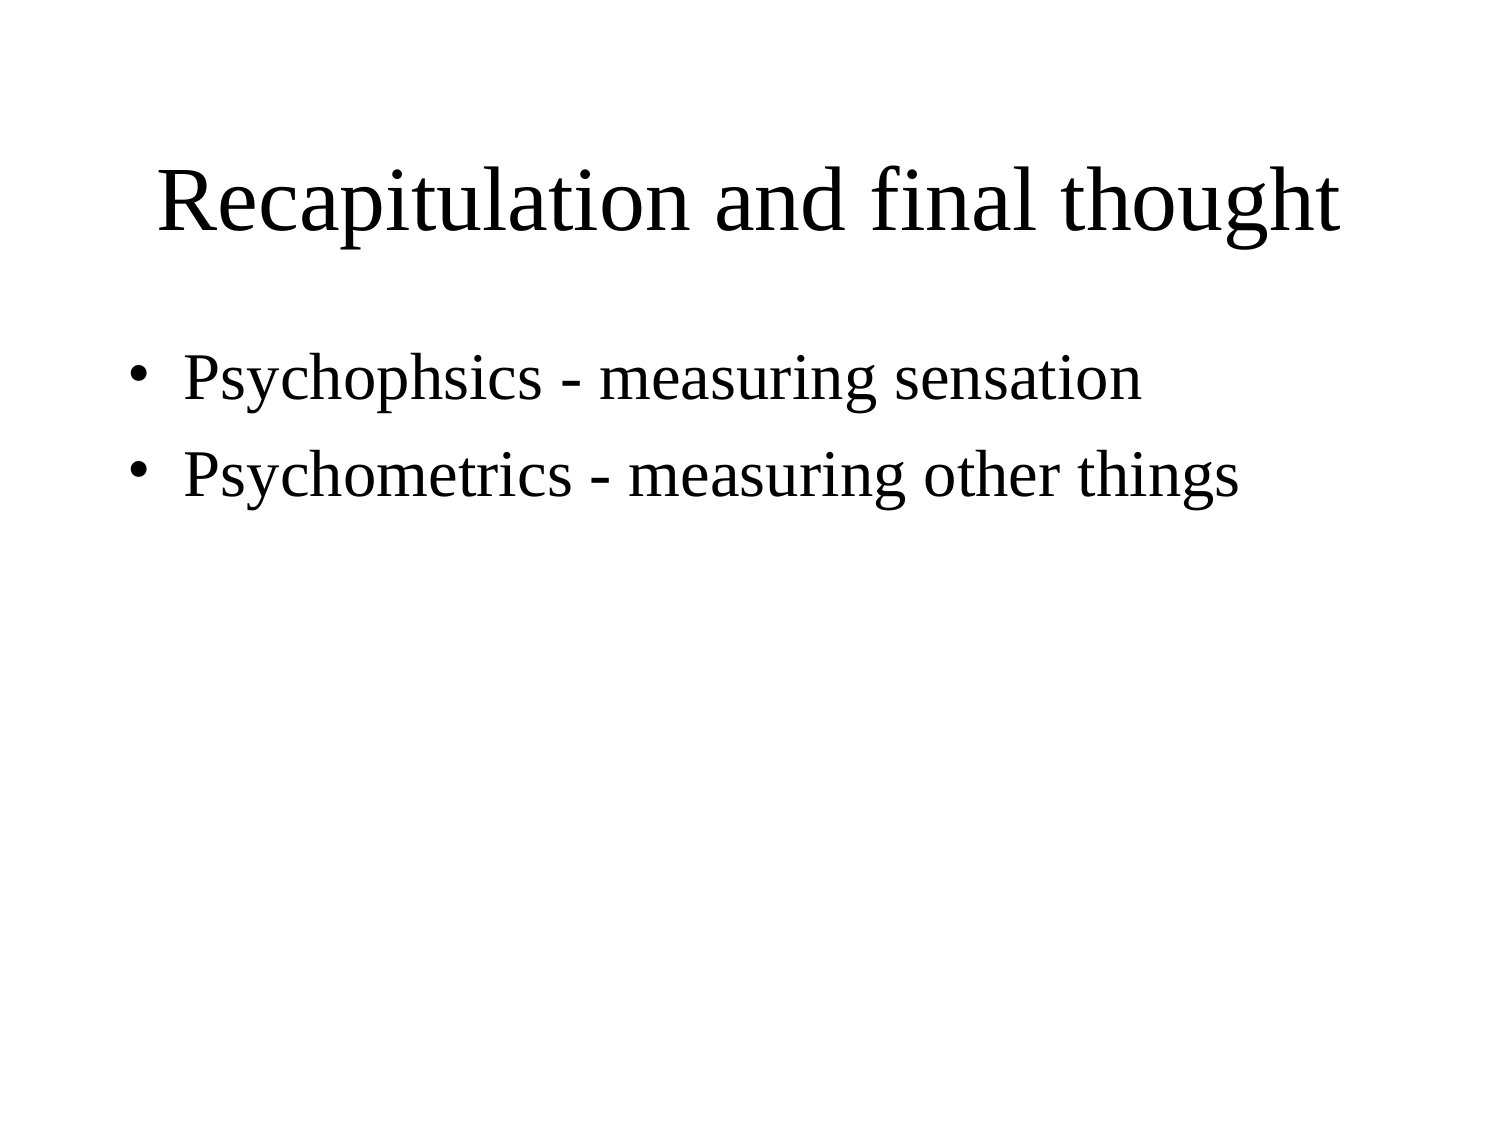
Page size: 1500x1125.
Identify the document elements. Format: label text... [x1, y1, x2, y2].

list Psychophsics - measuring sensation Psychometrics - measuring other things [112, 324, 1388, 1000]
title Recapitulation and final thought [112, 99, 1388, 288]
